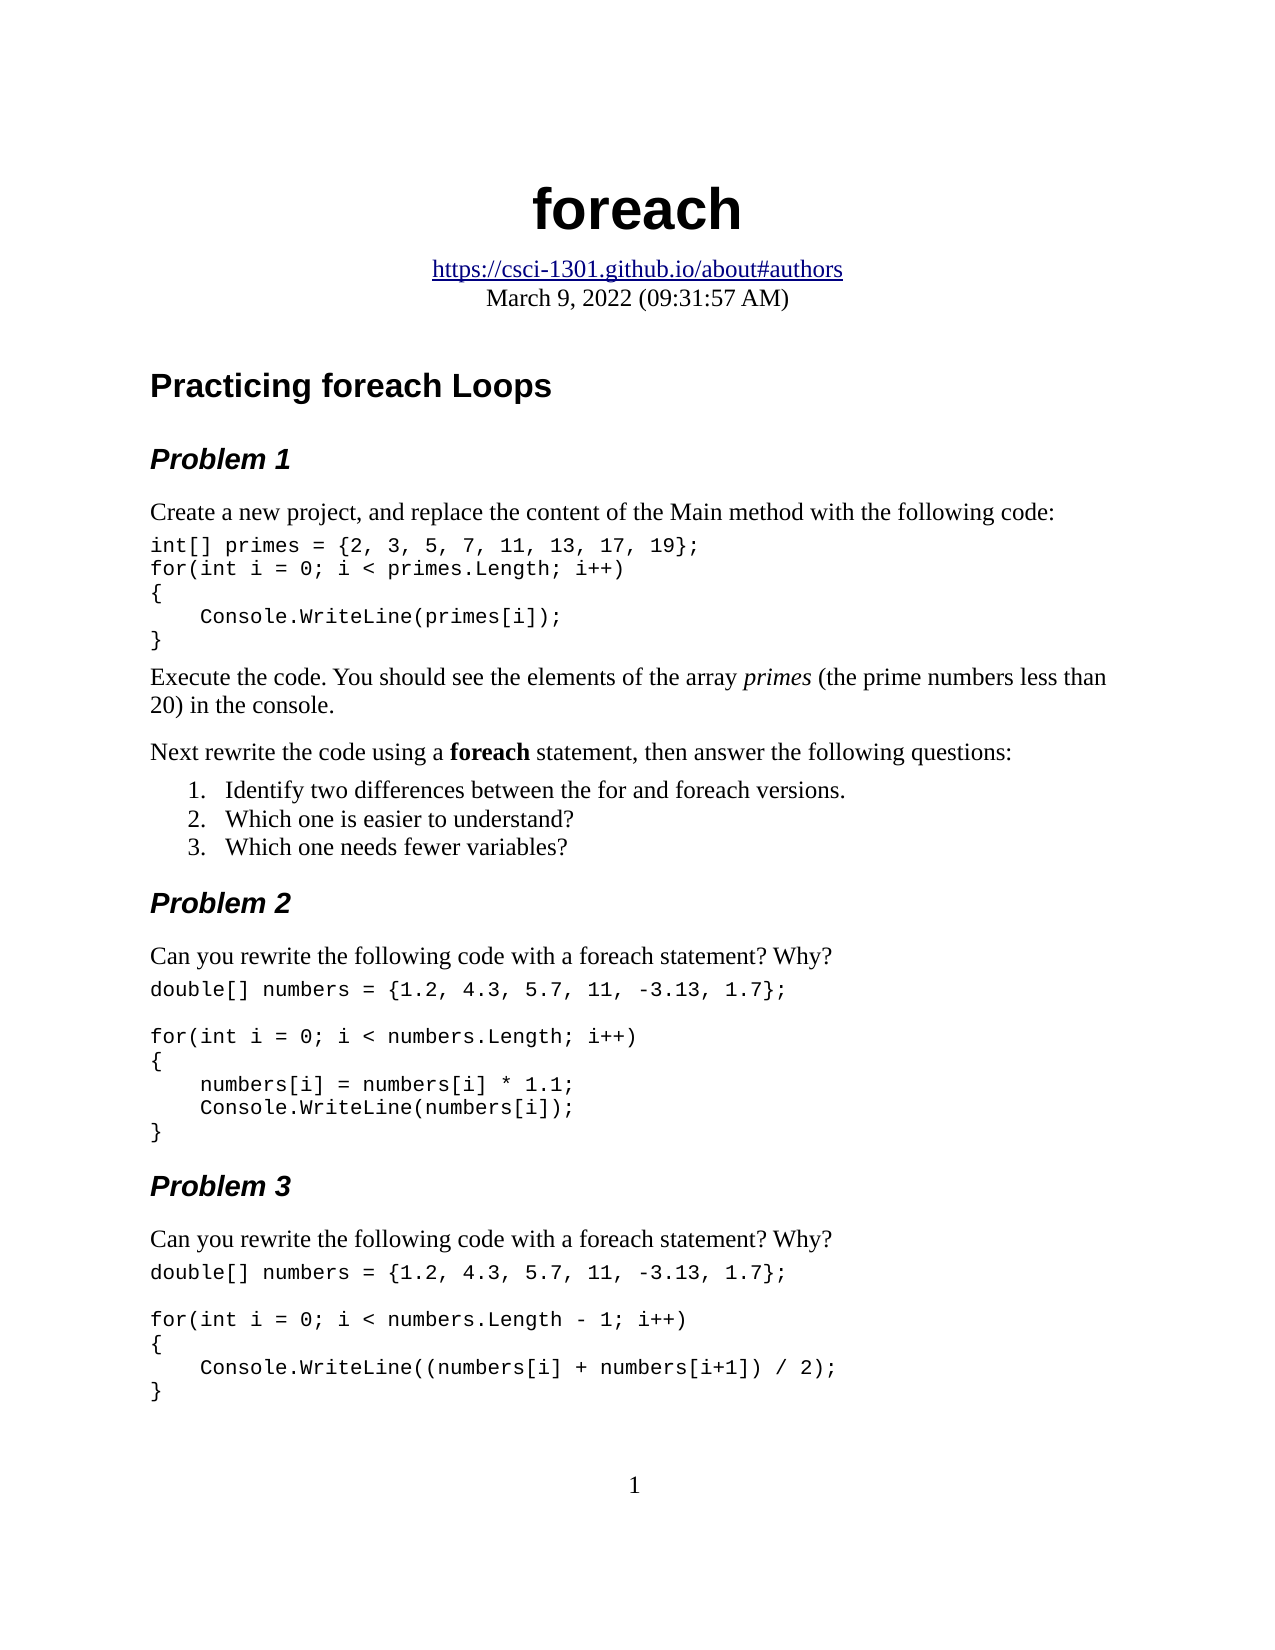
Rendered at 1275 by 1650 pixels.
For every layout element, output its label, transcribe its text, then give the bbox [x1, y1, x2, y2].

subtitle Problem 1 [150, 442, 1125, 476]
subtitle Practicing foreach Loops [150, 366, 1125, 404]
text Console.WriteLine((numbers[i] + numbers[i+1]) / 2); [150, 1357, 1125, 1380]
text } [150, 1121, 1125, 1144]
text for(int i = 0; i < numbers.Length; i++) [150, 1026, 1125, 1050]
text Console.WriteLine(numbers[i]); [150, 1097, 1125, 1121]
text } [150, 629, 1125, 653]
text Next rewrite the code using a foreach statement, then answer the following questions: [150, 737, 1125, 766]
text Execute the code. You should see the elements of the array primes (the prime numbers less than 20) in the console. [150, 662, 1125, 719]
text Console.WriteLine(primes[i]); [150, 606, 1125, 629]
title foreach [150, 175, 1125, 242]
subtitle Problem 2 [150, 886, 1125, 920]
list Identify two differences between the for and foreach versions. [187, 775, 1125, 804]
text March 9, 2022 (09:31:57 AM) [150, 283, 1125, 312]
text { [150, 1333, 1125, 1357]
text { [150, 582, 1125, 606]
text int[] primes = {2, 3, 5, 7, 11, 13, 17, 19}; [150, 535, 1125, 558]
text Can you rewrite the following code with a foreach statement? Why? [150, 1224, 1125, 1253]
text for(int i = 0; i < primes.Length; i++) [150, 558, 1125, 582]
text for(int i = 0; i < numbers.Length - 1; i++) [150, 1309, 1125, 1333]
subtitle Problem 3 [150, 1169, 1125, 1203]
text double[] numbers = {1.2, 4.3, 5.7, 11, -3.13, 1.7}; [150, 979, 1125, 1003]
text https://csci-1301.github.io/about#authors [150, 254, 1125, 283]
list Which one needs fewer variables? [187, 832, 1125, 861]
text } [150, 1380, 1125, 1404]
text { [150, 1050, 1125, 1073]
text numbers[i] = numbers[i] * 1.1; [150, 1073, 1125, 1097]
text Create a new project, and replace the content of the Main method with the following code: [150, 497, 1125, 526]
text double[] numbers = {1.2, 4.3, 5.7, 11, -3.13, 1.7}; [150, 1262, 1125, 1286]
list Which one is easier to understand? [187, 804, 1125, 832]
text Can you rewrite the following code with a foreach statement? Why? [150, 941, 1125, 970]
